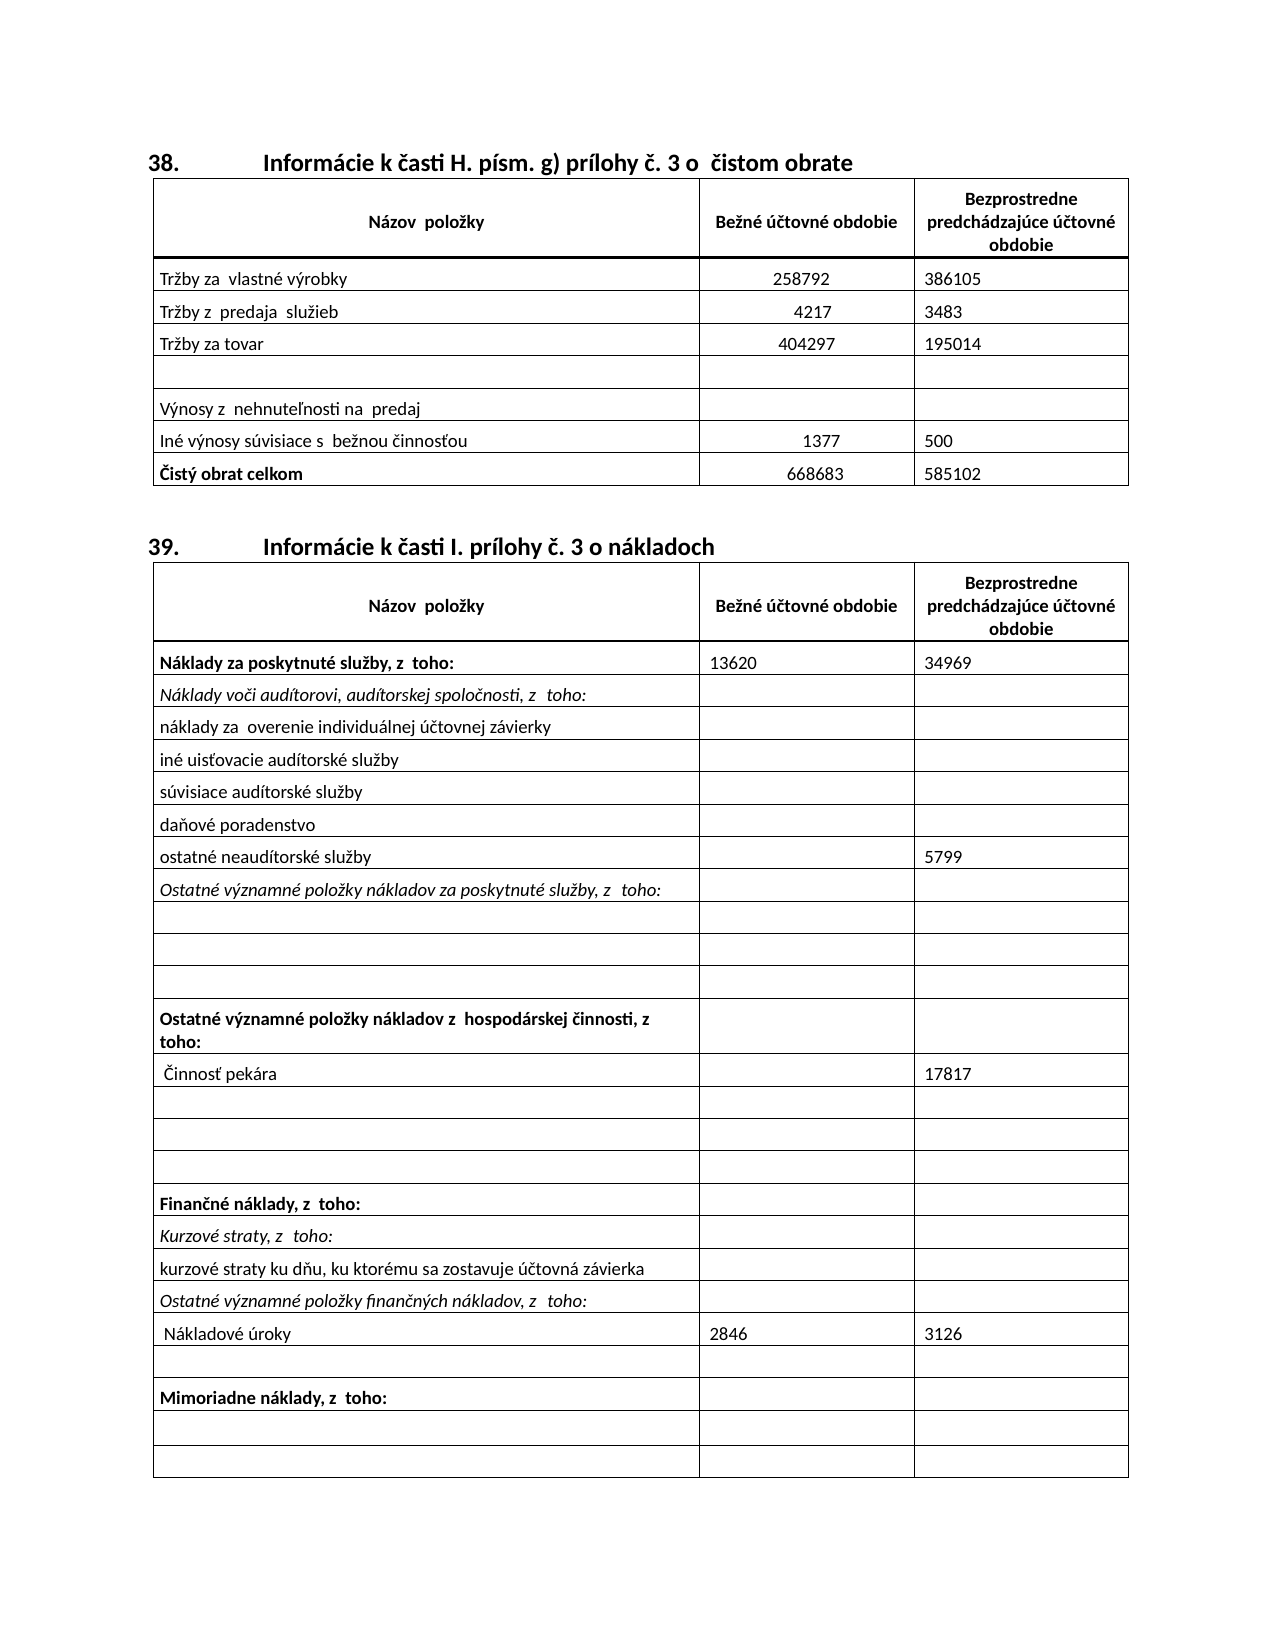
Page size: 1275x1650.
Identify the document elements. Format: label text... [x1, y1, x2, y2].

text 39. Informácie k časti I. prílohy č. 3 o nákladoch [148, 531, 1127, 562]
table_cell [700, 805, 914, 836]
table_cell 668683 [700, 453, 914, 485]
table_cell [915, 740, 1128, 771]
table_cell [700, 1378, 914, 1409]
table_cell Mimoriadne náklady, z toho: [154, 1378, 699, 1409]
table_cell 1377 [700, 421, 914, 452]
table_cell [915, 1151, 1128, 1183]
table_cell [700, 389, 914, 420]
table_cell [915, 1281, 1128, 1312]
table_cell [700, 1119, 914, 1150]
table_cell [915, 1087, 1128, 1118]
table_cell 5799 [915, 837, 1128, 868]
table_cell [700, 740, 914, 771]
table_cell [915, 1378, 1128, 1409]
table_cell iné uisťovacie audítorské služby [154, 740, 699, 771]
table_cell [154, 902, 699, 933]
table_header Názov položky [154, 179, 699, 256]
table_cell 13620 [700, 642, 914, 674]
table_cell [154, 356, 699, 387]
table_cell Ostatné významné položky nákladov za poskytnuté služby, z toho: [154, 869, 699, 901]
table_cell [915, 902, 1128, 933]
table_cell [915, 675, 1128, 706]
table_cell Ostatné významné položky nákladov z hospodárskej činnosti, z toho: [154, 999, 699, 1053]
table_cell [700, 966, 914, 998]
table_cell [700, 837, 914, 868]
table_cell Kurzové straty, z toho: [154, 1216, 699, 1247]
table_cell [700, 1054, 914, 1086]
table_cell 500 [915, 421, 1128, 452]
table_cell 17817 [915, 1054, 1128, 1086]
table_cell 3483 [915, 291, 1128, 323]
text 38. Informácie k časti H. písm. g) prílohy č. 3 o čistom obrate [148, 148, 1127, 178]
table_cell Náklady voči audítorovi, audítorskej spoločnosti, z toho: [154, 675, 699, 706]
table_cell [700, 675, 914, 706]
table_cell [700, 1184, 914, 1215]
table_cell 585102 [915, 453, 1128, 485]
table_cell 258792 [700, 259, 914, 290]
table_cell [915, 772, 1128, 803]
table_cell Tržby za vlastné výrobky [154, 259, 699, 290]
table_cell [700, 356, 914, 387]
table_cell Čistý obrat celkom [154, 453, 699, 485]
table_cell 3126 [915, 1313, 1128, 1345]
table_cell ostatné neaudítorské služby [154, 837, 699, 868]
table_cell [700, 999, 914, 1053]
table_cell [915, 707, 1128, 739]
table_cell [915, 1216, 1128, 1247]
table_header Bezprostredne predchádzajúce účtovné obdobie [915, 563, 1128, 640]
table_cell [700, 1346, 914, 1377]
table_cell súvisiace audítorské služby [154, 772, 699, 803]
table_cell [700, 1087, 914, 1118]
table_cell [700, 1216, 914, 1247]
table_header Názov položky [154, 563, 699, 640]
table_cell 2846 [700, 1313, 914, 1345]
table_cell [154, 1151, 699, 1183]
table_cell Výnosy z nehnuteľnosti na predaj [154, 389, 699, 420]
table_cell 34969 [915, 642, 1128, 674]
table_cell [915, 389, 1128, 420]
table_cell 195014 [915, 324, 1128, 355]
table_cell [154, 1087, 699, 1118]
table_cell [154, 1346, 699, 1377]
table_cell Tržby za tovar [154, 324, 699, 355]
table_cell [154, 1119, 699, 1150]
table_cell [915, 356, 1128, 387]
table_header Bezprostredne predchádzajúce účtovné obdobie [915, 179, 1128, 256]
table_cell náklady za overenie individuálnej účtovnej závierky [154, 707, 699, 739]
table_cell [915, 1411, 1128, 1444]
table_cell [915, 1346, 1128, 1377]
table_cell Náklady za poskytnuté služby, z toho: [154, 642, 699, 674]
table_cell [915, 1249, 1128, 1280]
table_cell 404297 [700, 324, 914, 355]
table_cell [700, 772, 914, 803]
table_cell [154, 1446, 699, 1477]
table_cell [915, 805, 1128, 836]
table_cell Tržby z predaja služieb [154, 291, 699, 323]
table_header Bežné účtovné obdobie [700, 563, 914, 640]
table_cell [154, 1411, 699, 1444]
table_cell [700, 902, 914, 933]
table_cell [700, 1281, 914, 1312]
table_cell Nákladové úroky [154, 1313, 699, 1345]
table_cell [700, 1446, 914, 1477]
table_cell [915, 1119, 1128, 1150]
table_cell [700, 934, 914, 965]
table_cell Činnosť pekára [154, 1054, 699, 1086]
table_cell Ostatné významné položky finančných nákladov, z toho: [154, 1281, 699, 1312]
table_cell [915, 1446, 1128, 1477]
table_cell [915, 1184, 1128, 1215]
table_cell [700, 869, 914, 901]
table_cell daňové poradenstvo [154, 805, 699, 836]
table_header Bežné účtovné obdobie [700, 179, 914, 256]
table_cell 4217 [700, 291, 914, 323]
table_cell [154, 966, 699, 998]
table_cell [700, 1151, 914, 1183]
table_cell [915, 869, 1128, 901]
table_cell kurzové straty ku dňu, ku ktorému sa zostavuje účtovná závierka [154, 1249, 699, 1280]
table_cell [915, 999, 1128, 1053]
table_cell 386105 [915, 259, 1128, 290]
table_cell [915, 934, 1128, 965]
table_cell [700, 1249, 914, 1280]
table_cell [915, 966, 1128, 998]
table_cell Iné výnosy súvisiace s bežnou činnosťou [154, 421, 699, 452]
table_cell [154, 934, 699, 965]
table_cell Finančné náklady, z toho: [154, 1184, 699, 1215]
table_cell [700, 1411, 914, 1444]
table_cell [700, 707, 914, 739]
